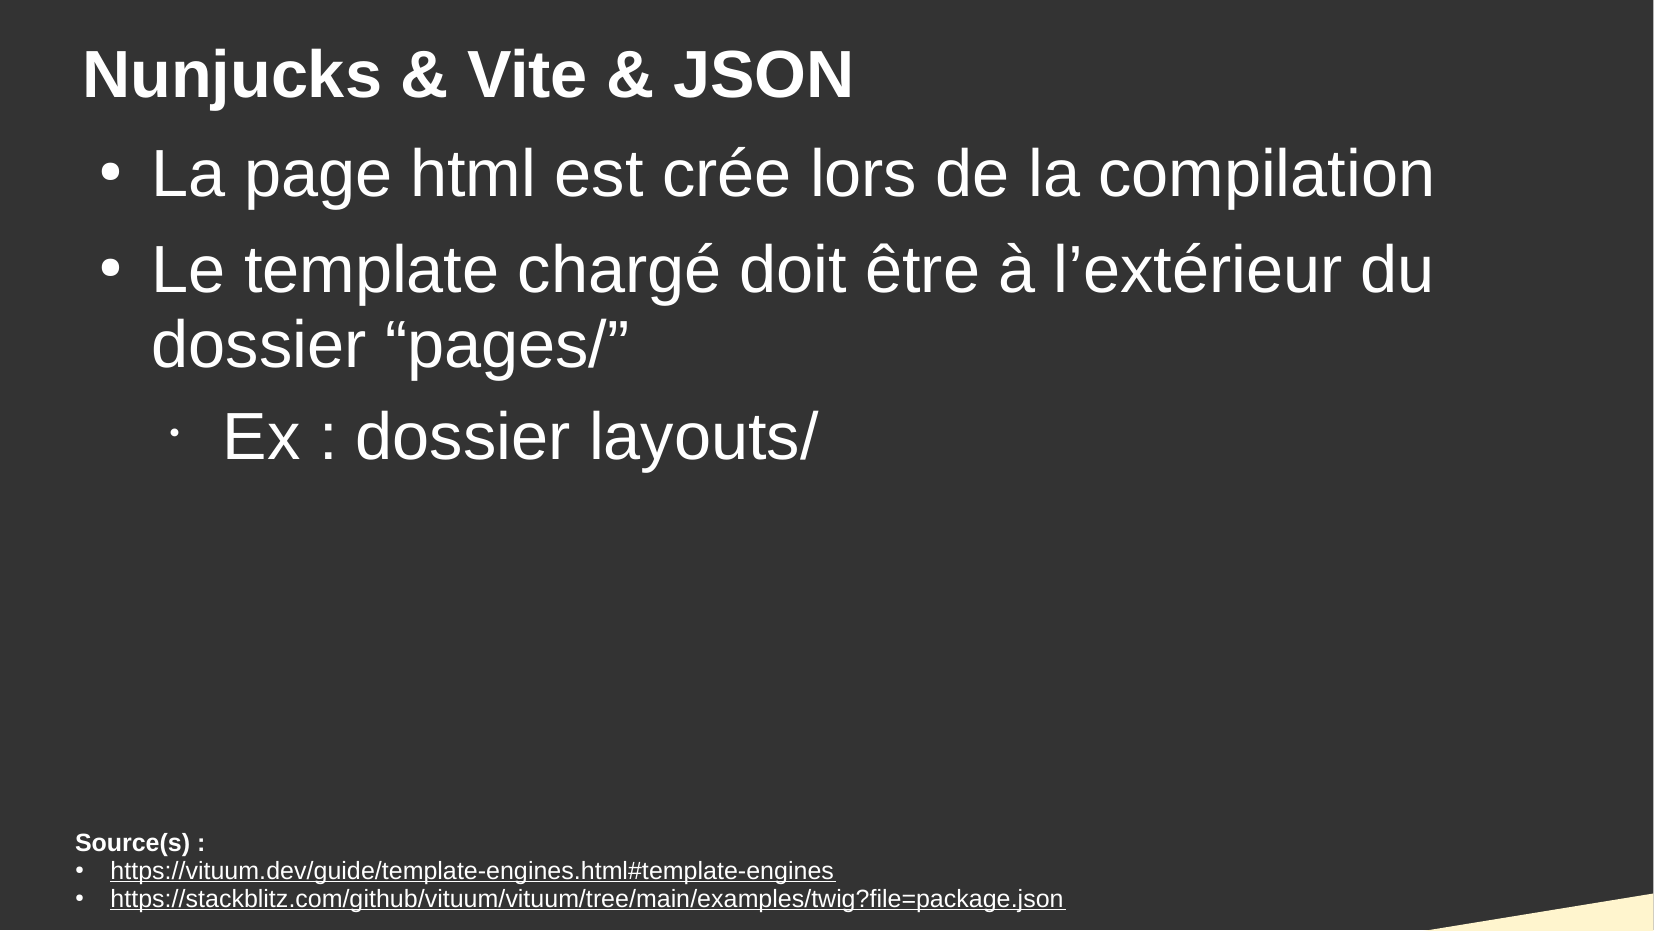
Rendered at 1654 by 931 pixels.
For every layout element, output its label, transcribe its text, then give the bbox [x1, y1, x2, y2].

title Nunjucks & Vite & JSON [82, 37, 1571, 112]
list La page html est crée lors de la compilation Le template chargé doit être à l’extérieur du dossier “pages/” Ex : dossier layouts/ [80, 135, 1620, 591]
text_box [1546, 893, 1654, 931]
text_box Source(s) : https://vituum.dev/guide/template-engines.html#template-engines https://stackblitz.com/github/vituum/vituum/tree/main/examples/twig?file=package.json [60, 821, 1546, 931]
